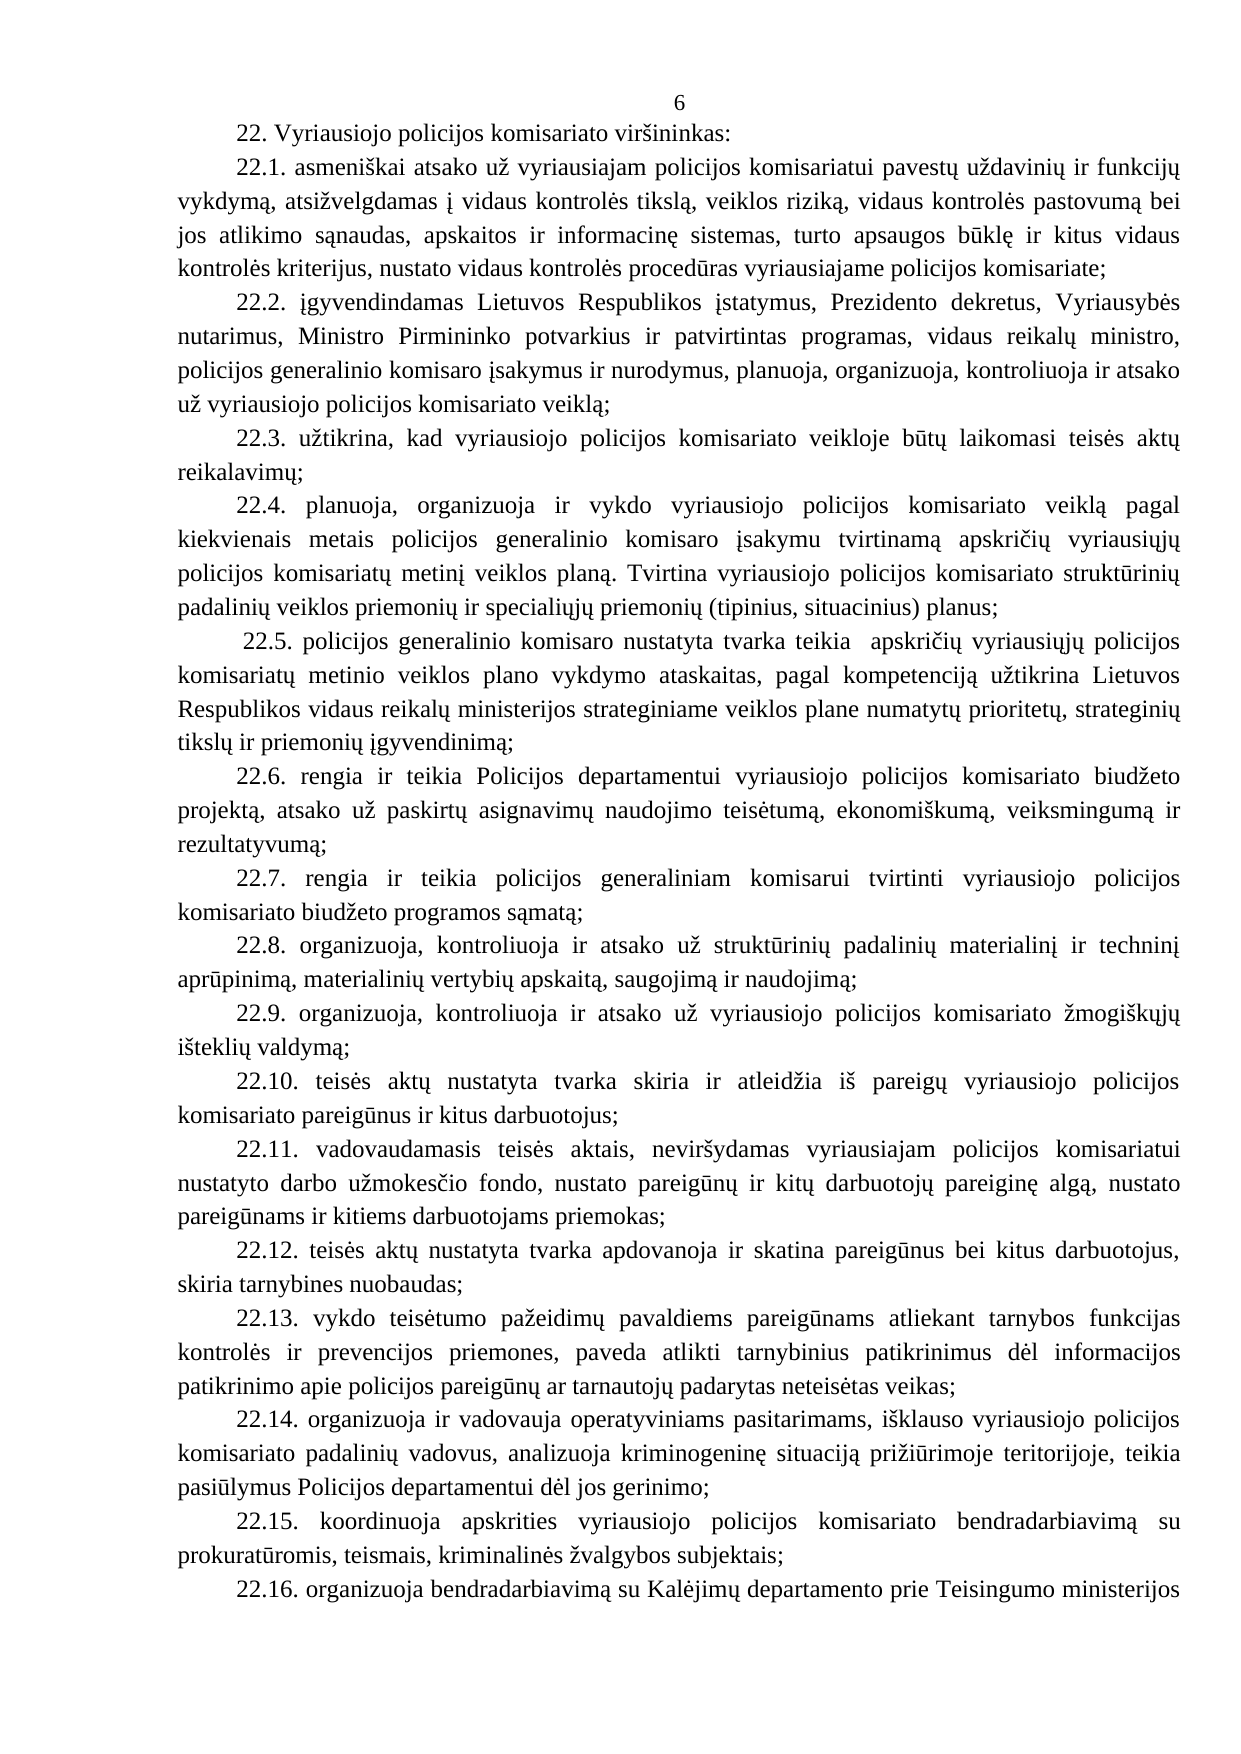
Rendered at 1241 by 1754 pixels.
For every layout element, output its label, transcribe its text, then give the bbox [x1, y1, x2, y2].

text 22.14. organizuoja ir vadovauja operatyviniams pasitarimams, išklauso vyriausiojo policijos komisariato padalinių vadovus, analizuoja kriminogeninę situaciją prižiūrimoje teritorijoje, teikia pasiūlymus Policijos departamentui dėl jos gerinimo; [177, 1404, 1181, 1501]
text 22.5. policijos generalinio komisaro nustatyta tvarka teikia apskričių vyriausiųjų policijos komisariatų metinio veiklos plano vykdymo ataskaitas, pagal kompetenciją užtikrina Lietuvos Respublikos vidaus reikalų ministerijos strateginiame veiklos plane numatytų prioritetų, strateginių tikslų ir priemonių įgyvendinimą; [177, 626, 1181, 756]
text 22.11. vadovaudamasis teisės aktais, neviršydamas vyriausiajam policijos komisariatui nustatyto darbo užmokesčio fondo, nustato pareigūnų ir kitų darbuotojų pareiginę algą, nustato pareigūnams ir kitiems darbuotojams priemokas; [177, 1134, 1181, 1230]
text 22.8. organizuoja, kontroliuoja ir atsako už struktūrinių padalinių materialinį ir techninį aprūpinimą, materialinių vertybių apskaitą, saugojimą ir naudojimą; [177, 931, 1181, 993]
text 22.12. teisės aktų nustatyta tvarka apdovanoja ir skatina pareigūnus bei kitus darbuotojus, skiria tarnybines nuobaudas; [177, 1235, 1181, 1298]
text 22.6. rengia ir teikia Policijos departamentui vyriausiojo policijos komisariato biudžeto projektą, atsako už paskirtų asignavimų naudojimo teisėtumą, ekonomiškumą, veiksmingumą ir rezultatyvumą; [177, 761, 1181, 858]
text 22. Vyriausiojo policijos komisariato viršininkas: [177, 118, 1181, 147]
text 22.7. rengia ir teikia policijos generaliniam komisarui tvirtinti vyriausiojo policijos komisariato biudžeto programos sąmatą; [177, 863, 1181, 926]
text 22.2. įgyvendindamas Lietuvos Respublikos įstatymus, Prezidento dekretus, Vyriausybės nutarimus, Ministro Pirmininko potvarkius ir patvirtintas programas, vidaus reikalų ministro, policijos generalinio komisaro įsakymus ir nurodymus, planuoja, organizuoja, kontroliuoja ir atsako už vyriausiojo policijos komisariato veiklą; [177, 287, 1181, 418]
text 22.3. užtikrina, kad vyriausiojo policijos komisariato veikloje būtų laikomasi teisės aktų reikalavimų; [177, 423, 1181, 485]
text 22.13. vykdo teisėtumo pažeidimų pavaldiems pareigūnams atliekant tarnybos funkcijas kontrolės ir prevencijos priemones, paveda atlikti tarnybinius patikrinimus dėl informacijos patikrinimo apie policijos pareigūnų ar tarnautojų padarytas neteisėtas veikas; [177, 1303, 1181, 1399]
text 22.1. asmeniškai atsako už vyriausiajam policijos komisariatui pavestų uždavinių ir funkcijų vykdymą, atsižvelgdamas į vidaus kontrolės tikslą, veiklos riziką, vidaus kontrolės pastovumą bei jos atlikimo sąnaudas, apskaitos ir informacinę sistemas, turto apsaugos būklę ir kitus vidaus kontrolės kriterijus, nustato vidaus kontrolės procedūras vyriausiajame policijos komisariate; [177, 152, 1181, 282]
text 22.15. koordinuoja apskrities vyriausiojo policijos komisariato bendradarbiavimą su prokuratūromis, teismais, kriminalinės žvalgybos subjektais; [177, 1506, 1181, 1569]
text 22.10. teisės aktų nustatyta tvarka skiria ir atleidžia iš pareigų vyriausiojo policijos komisariato pareigūnus ir kitus darbuotojus; [177, 1066, 1181, 1129]
text 22.16. organizuoja bendradarbiavimą su Kalėjimų departamento prie Teisingumo ministerijos [177, 1574, 1181, 1603]
text 22.9. organizuoja, kontroliuoja ir atsako už vyriausiojo policijos komisariato žmogiškųjų išteklių valdymą; [177, 998, 1181, 1061]
text 22.4. planuoja, organizuoja ir vykdo vyriausiojo policijos komisariato veiklą pagal kiekvienais metais policijos generalinio komisaro įsakymu tvirtinamą apskričių vyriausiųjų policijos komisariatų metinį veiklos planą. Tvirtina vyriausiojo policijos komisariato struktūrinių padalinių veiklos priemonių ir specialiųjų priemonių (tipinius, situacinius) planus; [177, 491, 1181, 621]
